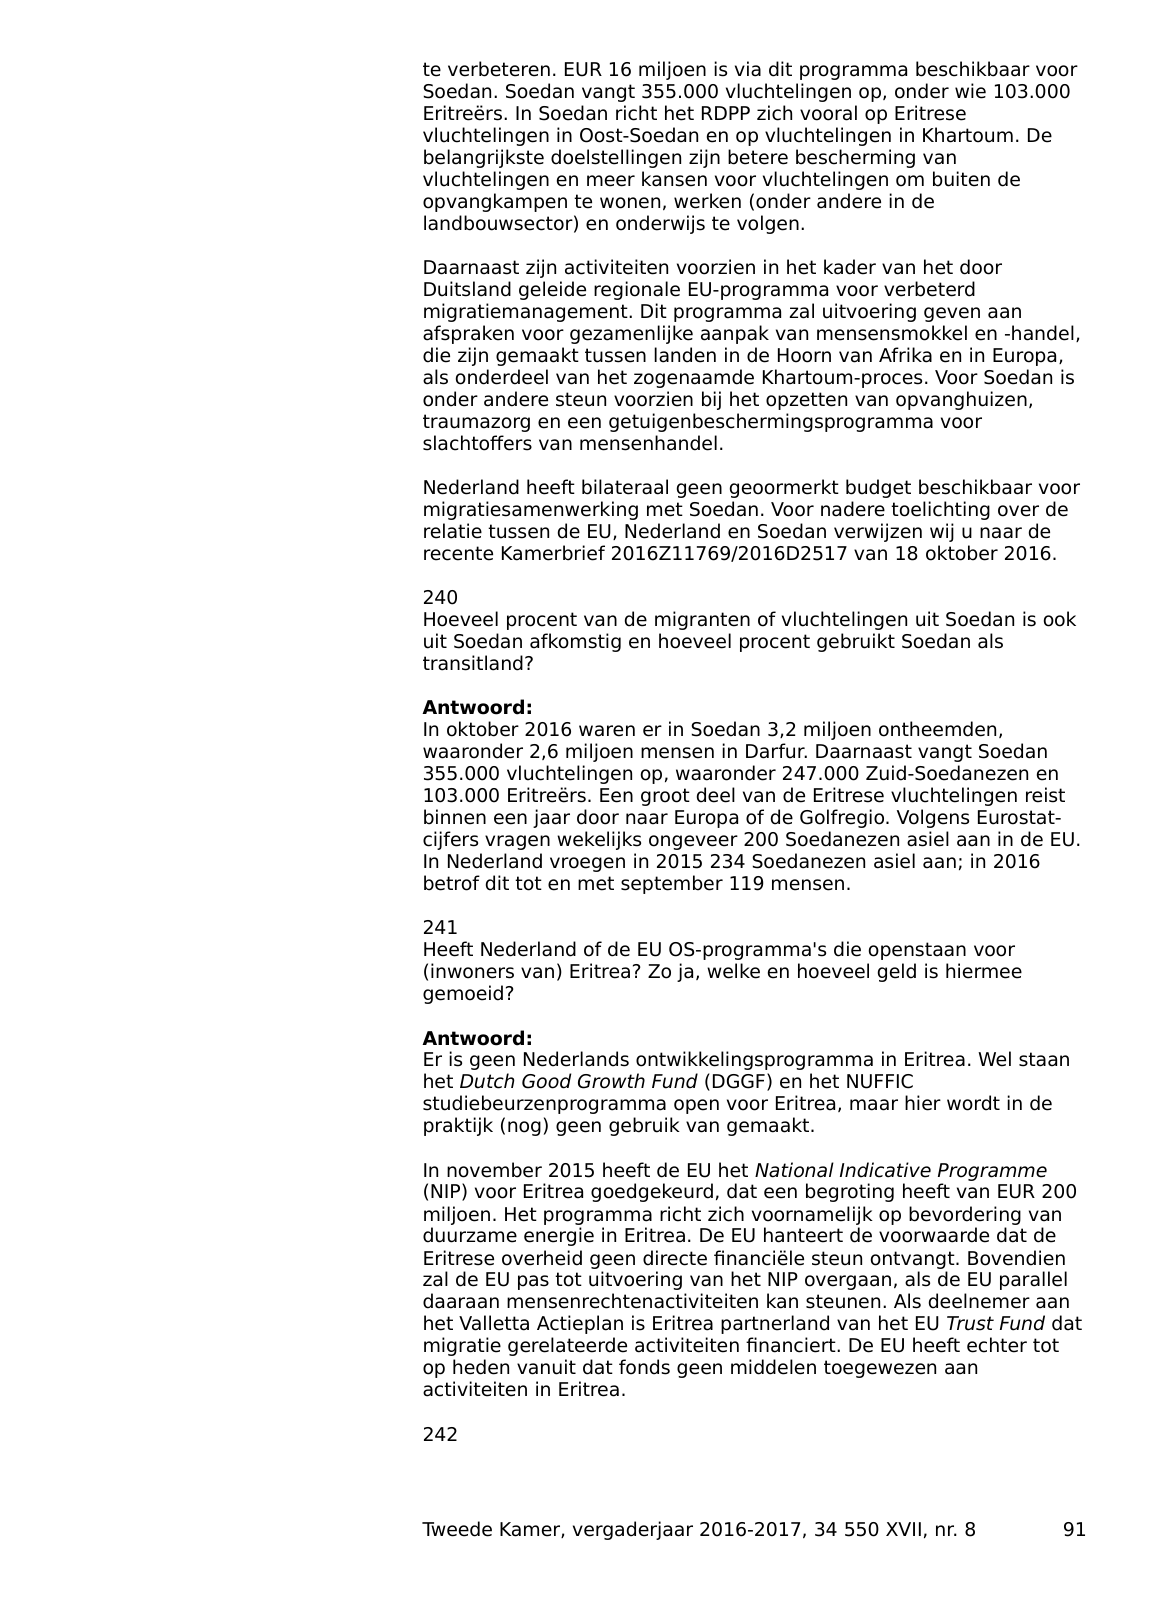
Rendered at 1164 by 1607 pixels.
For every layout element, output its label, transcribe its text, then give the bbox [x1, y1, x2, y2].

text In november 2015 heeft de EU het National Indicative Programme (NIP) voor Eritrea goedgekeurd, dat een begroting heeft van EUR 200 miljoen. Het programma richt zich voornamelijk op bevordering van duurzame energie in Eritrea. De EU hanteert de voorwaarde dat de Eritrese overheid geen directe financiële steun ontvangt. Bovendien zal de EU pas tot uitvoering van het NIP overgaan, als de EU parallel daaraan mensenrechtenactiviteiten kan steunen. Als deelnemer aan het Valletta Actieplan is Eritrea partnerland van het EU Trust Fund dat migratie gerelateerde activiteiten financiert. De EU heeft echter tot op heden vanuit dat fonds geen middelen toegewezen aan activiteiten in Eritrea. [422, 1159, 1087, 1401]
text Er is geen Nederlands ontwikkelingsprogramma in Eritrea. Wel staan het Dutch Good Growth Fund (DGGF) en het NUFFIC studiebeurzenprogramma open voor Eritrea, maar hier wordt in de praktijk (nog) geen gebruik van gemaakt. [422, 1049, 1087, 1137]
text Heeft Nederland of de EU OS-programma's die openstaan voor (inwoners van) Eritrea? Zo ja, welke en hoeveel geld is hiermee gemoeid? [422, 939, 1087, 1005]
text Nederland heeft bilateraal geen geoormerkt budget beschikbaar voor migratiesamenwerking met Soedan. Voor nadere toelichting over de relatie tussen de EU, Nederland en Soedan verwijzen wij u naar de recente Kamerbrief 2016Z11769/2016D2517 van 18 oktober 2016. [422, 477, 1087, 565]
text Antwoord: [422, 1027, 1087, 1049]
text Hoeveel procent van de migranten of vluchtelingen uit Soedan is ook uit Soedan afkomstig en hoeveel procent gebruikt Soedan als transitland? [422, 609, 1087, 675]
text In oktober 2016 waren er in Soedan 3,2 miljoen ontheemden, waaronder 2,6 miljoen mensen in Darfur. Daarnaast vangt Soedan 355.000 vluchtelingen op, waaronder 247.000 Zuid-Soedanezen en 103.000 Eritreërs. Een groot deel van de Eritrese vluchtelingen reist binnen een jaar door naar Europa of de Golfregio. Volgens Eurostat-cijfers vragen wekelijks ongeveer 200 Soedanezen asiel aan in de EU. In Nederland vroegen in 2015 234 Soedanezen asiel aan; in 2016 betrof dit tot en met september 119 mensen. [422, 719, 1087, 895]
text 241 [422, 917, 1087, 939]
text Daarnaast zijn activiteiten voorzien in het kader van het door Duitsland geleide regionale EU-programma voor verbeterd migratiemanagement. Dit programma zal uitvoering geven aan afspraken voor gezamenlijke aanpak van mensensmokkel en -handel, die zijn gemaakt tussen landen in de Hoorn van Afrika en in Europa, als onderdeel van het zogenaamde Khartoum-proces. Voor Soedan is onder andere steun voorzien bij het opzetten van opvanghuizen, traumazorg en een getuigenbeschermingsprogramma voor slachtoffers van mensenhandel. [422, 257, 1087, 455]
text te verbeteren. EUR 16 miljoen is via dit programma beschikbaar voor Soedan. Soedan vangt 355.000 vluchtelingen op, onder wie 103.000 Eritreërs. In Soedan richt het RDPP zich vooral op Eritrese vluchtelingen in Oost-Soedan en op vluchtelingen in Khartoum. De belangrijkste doelstellingen zijn betere bescherming van vluchtelingen en meer kansen voor vluchtelingen om buiten de opvangkampen te wonen, werken (onder andere in de landbouwsector) en onderwijs te volgen. [422, 59, 1087, 235]
text 242 [422, 1423, 1087, 1445]
text Antwoord: [422, 697, 1087, 719]
text 240 [422, 587, 1087, 609]
